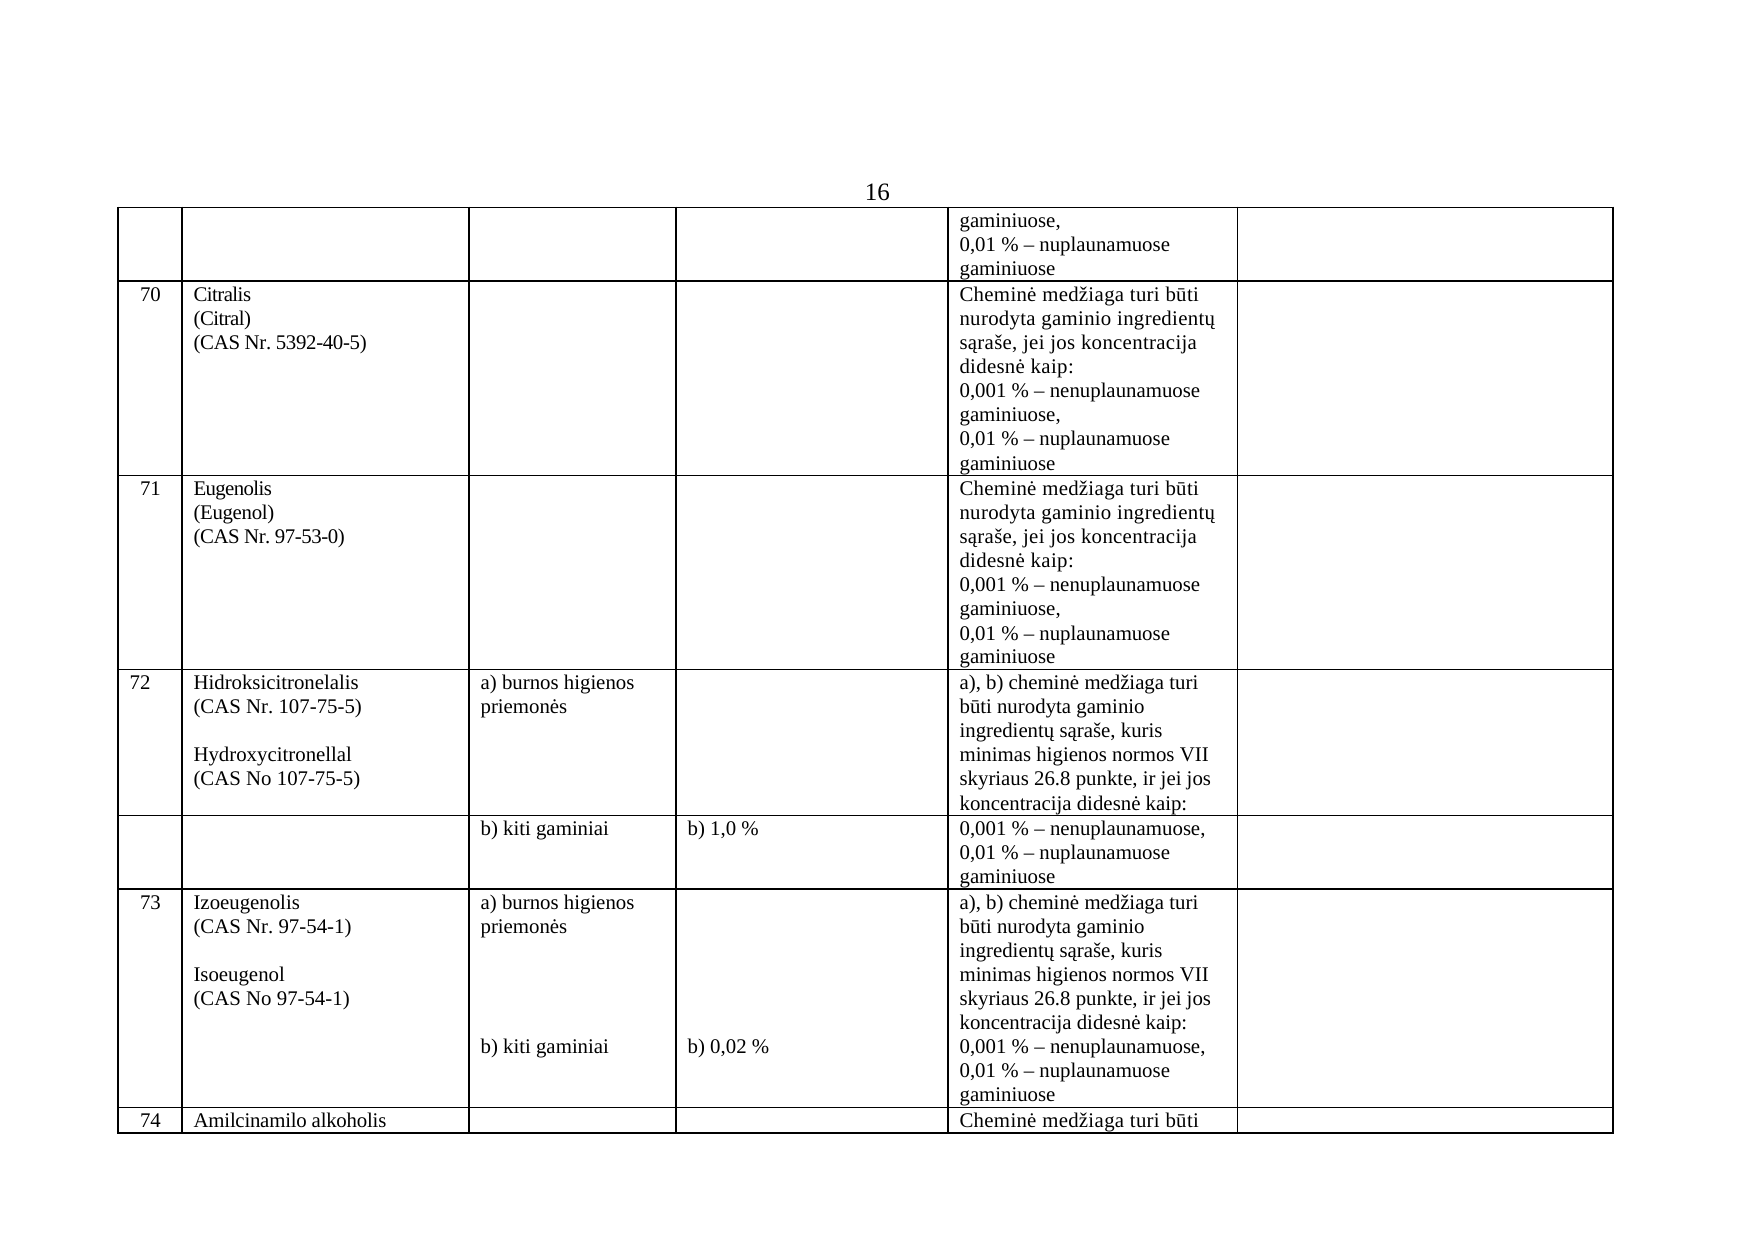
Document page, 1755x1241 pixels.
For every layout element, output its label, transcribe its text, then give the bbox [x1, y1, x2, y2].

table_cell [1238, 816, 1612, 888]
table_cell b) kiti gaminiai [470, 1034, 675, 1106]
table_cell [1238, 476, 1612, 668]
table_cell 0,001 % – nenuplaunamuose, 0,01 % – nuplaunamuose gaminiuose [949, 816, 1237, 888]
table_cell [1238, 1108, 1612, 1132]
table_cell [470, 1108, 675, 1132]
table_cell Cheminė medžiaga turi būti [949, 1108, 1237, 1132]
table_cell Amilcinamilo alkoholis [183, 1108, 468, 1132]
table_cell [1614, 669, 1754, 814]
table_cell b) kiti gaminiai [470, 816, 675, 888]
table_cell [1238, 890, 1612, 1034]
table_cell [1238, 670, 1612, 814]
table_cell [470, 208, 675, 280]
table_cell [677, 1108, 947, 1132]
table_cell 70 [119, 282, 181, 474]
table_cell [183, 208, 468, 280]
table_cell [470, 282, 675, 474]
table_cell [1614, 1034, 1754, 1106]
table_cell [1614, 207, 1754, 280]
table_cell a) burnos higienos priemonės [470, 670, 675, 814]
table_cell gaminiuose, 0,01 % – nuplaunamuose gaminiuose [949, 208, 1237, 280]
table_cell [1614, 815, 1754, 888]
table_cell Eugenolis (Eugenol) (CAS Nr. 97-53-0) [183, 476, 468, 668]
table_cell a), b) cheminė medžiaga turi būti nurodyta gaminio ingredientų sąraše, kuris minimas higienos normos VII skyriaus 26.8 punkte, ir jei jos koncentracija didesnė kaip: [949, 670, 1237, 814]
table_cell [677, 670, 947, 814]
table_cell 73 [119, 890, 181, 1034]
table_cell [183, 816, 468, 888]
table_cell [1238, 208, 1612, 280]
table_cell [1238, 282, 1612, 474]
table_cell 0,001 % – nenuplaunamuose, 0,01 % – nuplaunamuose gaminiuose [949, 1034, 1237, 1106]
table_cell [119, 816, 181, 888]
table_cell Cheminė medžiaga turi būti nurodyta gaminio ingredientų sąraše, jei jos koncentracija didesnė kaip: 0,001 % – nenuplaunamuose gaminiuose, 0,01 % – nuplaunamuose gaminiuose [949, 282, 1237, 474]
table_cell [1614, 280, 1754, 474]
table_cell a), b) cheminė medžiaga turi būti nurodyta gaminio ingredientų sąraše, kuris minimas higienos normos VII skyriaus 26.8 punkte, ir jei jos koncentracija didesnė kaip: [949, 890, 1237, 1034]
table_cell [1614, 1106, 1754, 1132]
table_cell [677, 890, 947, 1034]
table_cell [119, 1034, 181, 1106]
table_cell Izoeugenolis (CAS Nr. 97-54-1) Isoeugenol (CAS No 97-54-1) [183, 890, 468, 1034]
table_cell [119, 208, 181, 280]
table_cell 72 [119, 670, 181, 814]
table_cell 74 [119, 1108, 181, 1132]
table_cell b) 1,0 % [677, 816, 947, 888]
table_cell [1238, 1034, 1612, 1106]
table_cell [677, 282, 947, 474]
table_cell Cheminė medžiaga turi būti nurodyta gaminio ingredientų sąraše, jei jos koncentracija didesnė kaip: 0,001 % – nenuplaunamuose gaminiuose, 0,01 % – nuplaunamuose gaminiuose [949, 476, 1237, 668]
table_cell [677, 208, 947, 280]
table_cell a) burnos higienos priemonės [470, 890, 675, 1034]
table_cell Hidroksicitronelalis (CAS Nr. 107-75-5) Hydroxycitronellal (CAS No 107-75-5) [183, 670, 468, 814]
table_cell [677, 476, 947, 668]
table_cell Citralis (Citral) (CAS Nr. 5392-40-5) [183, 282, 468, 474]
table_cell [1614, 888, 1754, 1034]
table_cell [183, 1034, 468, 1106]
table_cell 71 [119, 476, 181, 668]
table_cell b) 0,02 % [677, 1034, 947, 1106]
table_cell [470, 476, 675, 668]
table_cell [1614, 475, 1754, 668]
